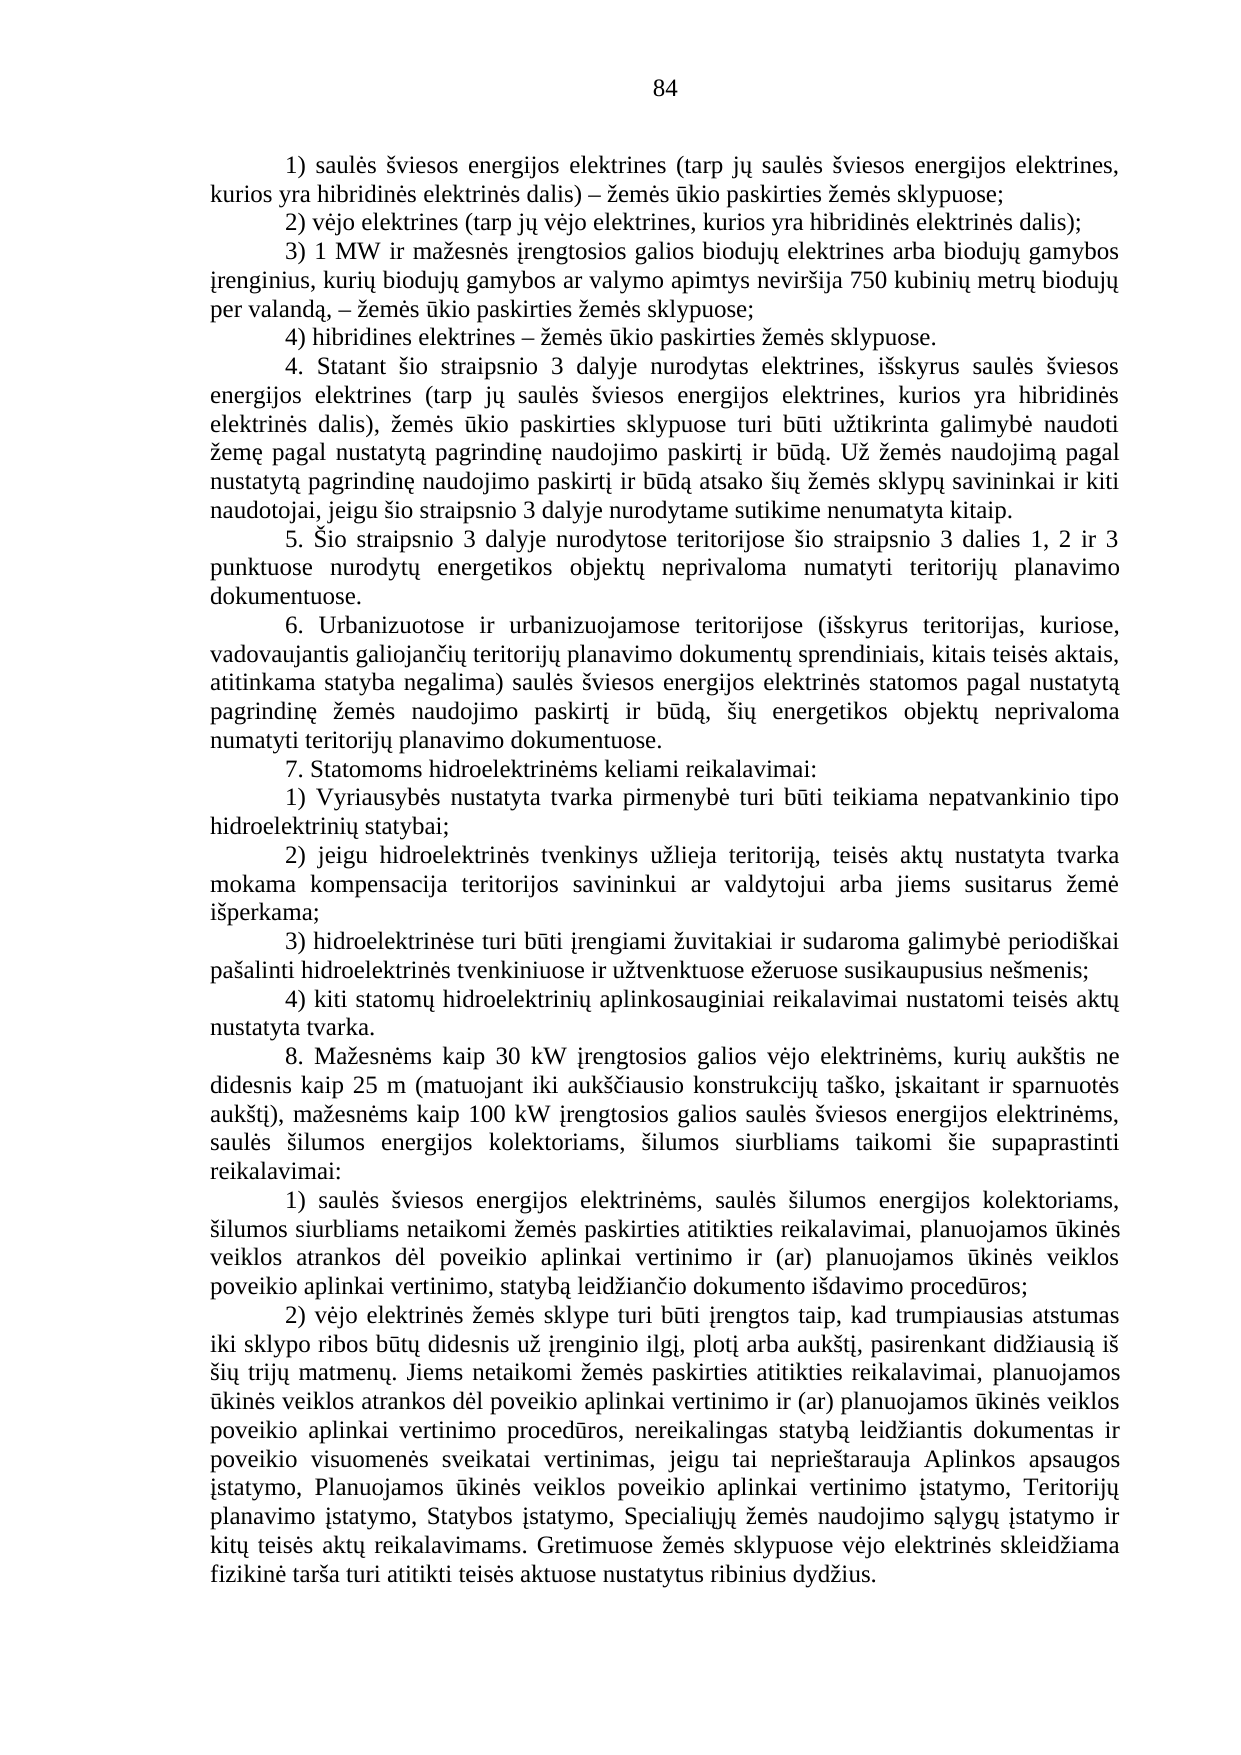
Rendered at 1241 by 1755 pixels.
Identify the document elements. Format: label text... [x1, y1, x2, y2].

text 1) Vyriausybės nustatyta tvarka pirmenybė turi būti teikiama nepatvankinio tipo hidroelektrinių statybai; [210, 782, 1120, 840]
text 1) saulės šviesos energijos elektrinėms, saulės šilumos energijos kolektoriams, šilumos siurbliams netaikomi žemės paskirties atitikties reikalavimai, planuojamos ūkinės veiklos atrankos dėl poveikio aplinkai vertinimo ir (ar) planuojamos ūkinės veiklos poveikio aplinkai vertinimo, statybą leidžiančio dokumento išdavimo procedūros; [210, 1185, 1120, 1300]
text 4) kiti statomų hidroelektrinių aplinkosauginiai reikalavimai nustatomi teisės aktų nustatyta tvarka. [210, 984, 1120, 1041]
text 2) jeigu hidroelektrinės tvenkinys užlieja teritoriją, teisės aktų nustatyta tvarka mokama kompensacija teritorijos savininkui ar valdytojui arba jiems susitarus žemė išperkama; [210, 840, 1120, 926]
text 7. Statomoms hidroelektrinėms keliami reikalavimai: [210, 754, 1120, 782]
text 3) 1 MW ir mažesnės įrengtosios galios biodujų elektrines arba biodujų gamybos įrenginius, kurių biodujų gamybos ar valymo apimtys neviršija 750 kubinių metrų biodujų per valandą, – žemės ūkio paskirties žemės sklypuose; [210, 236, 1120, 322]
text 2) vėjo elektrinės žemės sklype turi būti įrengtos taip, kad trumpiausias atstumas iki sklypo ribos būtų didesnis už įrenginio ilgį, plotį arba aukštį, pasirenkant didžiausią iš šių trijų matmenų. Jiems netaikomi žemės paskirties atitikties reikalavimai, planuojamos ūkinės veiklos atrankos dėl poveikio aplinkai vertinimo ir (ar) planuojamos ūkinės veiklos poveikio aplinkai vertinimo procedūros, nereikalingas statybą leidžiantis dokumentas ir poveikio visuomenės sveikatai vertinimas, jeigu tai neprieštarauja Aplinkos apsaugos įstatymo, Planuojamos ūkinės veiklos poveikio aplinkai vertinimo įstatymo, Teritorijų planavimo įstatymo, Statybos įstatymo, Specialiųjų žemės naudojimo sąlygų įstatymo ir kitų teisės aktų reikalavimams. Gretimuose žemės sklypuose vėjo elektrinės skleidžiama fizikinė tarša turi atitikti teisės aktuose nustatytus ribinius dydžius. [210, 1300, 1120, 1587]
text 5. Šio straipsnio 3 dalyje nurodytose teritorijose šio straipsnio 3 dalies 1, 2 ir 3 punktuose nurodytų energetikos objektų neprivaloma numatyti teritorijų planavimo dokumentuose. [210, 524, 1120, 610]
text 1) saulės šviesos energijos elektrines (tarp jų saulės šviesos energijos elektrines, kurios yra hibridinės elektrinės dalis) – žemės ūkio paskirties žemės sklypuose; [210, 150, 1120, 207]
text 8. Mažesnėms kaip 30 kW įrengtosios galios vėjo elektrinėms, kurių aukštis ne didesnis kaip 25 m (matuojant iki aukščiausio konstrukcijų taško, įskaitant ir sparnuotės aukštį), mažesnėms kaip 100 kW įrengtosios galios saulės šviesos energijos elektrinėms, saulės šilumos energijos kolektoriams, šilumos siurbliams taikomi šie supaprastinti reikalavimai: [210, 1041, 1120, 1185]
text 3) hidroelektrinėse turi būti įrengiami žuvitakiai ir sudaroma galimybė periodiškai pašalinti hidroelektrinės tvenkiniuose ir užtvenktuose ežeruose susikaupusius nešmenis; [210, 926, 1120, 984]
text 2) vėjo elektrines (tarp jų vėjo elektrines, kurios yra hibridinės elektrinės dalis); [210, 207, 1120, 236]
text 4. Statant šio straipsnio 3 dalyje nurodytas elektrines, išskyrus saulės šviesos energijos elektrines (tarp jų saulės šviesos energijos elektrines, kurios yra hibridinės elektrinės dalis), žemės ūkio paskirties sklypuose turi būti užtikrinta galimybė naudoti žemę pagal nustatytą pagrindinę naudojimo paskirtį ir būdą. Už žemės naudojimą pagal nustatytą pagrindinę naudojimo paskirtį ir būdą atsako šių žemės sklypų savininkai ir kiti naudotojai, jeigu šio straipsnio 3 dalyje nurodytame sutikime nenumatyta kitaip. [210, 351, 1120, 524]
text 4) hibridines elektrines – žemės ūkio paskirties žemės sklypuose. [210, 322, 1120, 351]
text 6. Urbanizuotose ir urbanizuojamose teritorijose (išskyrus teritorijas, kuriose, vadovaujantis galiojančių teritorijų planavimo dokumentų sprendiniais, kitais teisės aktais, atitinkama statyba negalima) saulės šviesos energijos elektrinės statomos pagal nustatytą pagrindinę žemės naudojimo paskirtį ir būdą, šių energetikos objektų neprivaloma numatyti teritorijų planavimo dokumentuose. [210, 610, 1120, 754]
